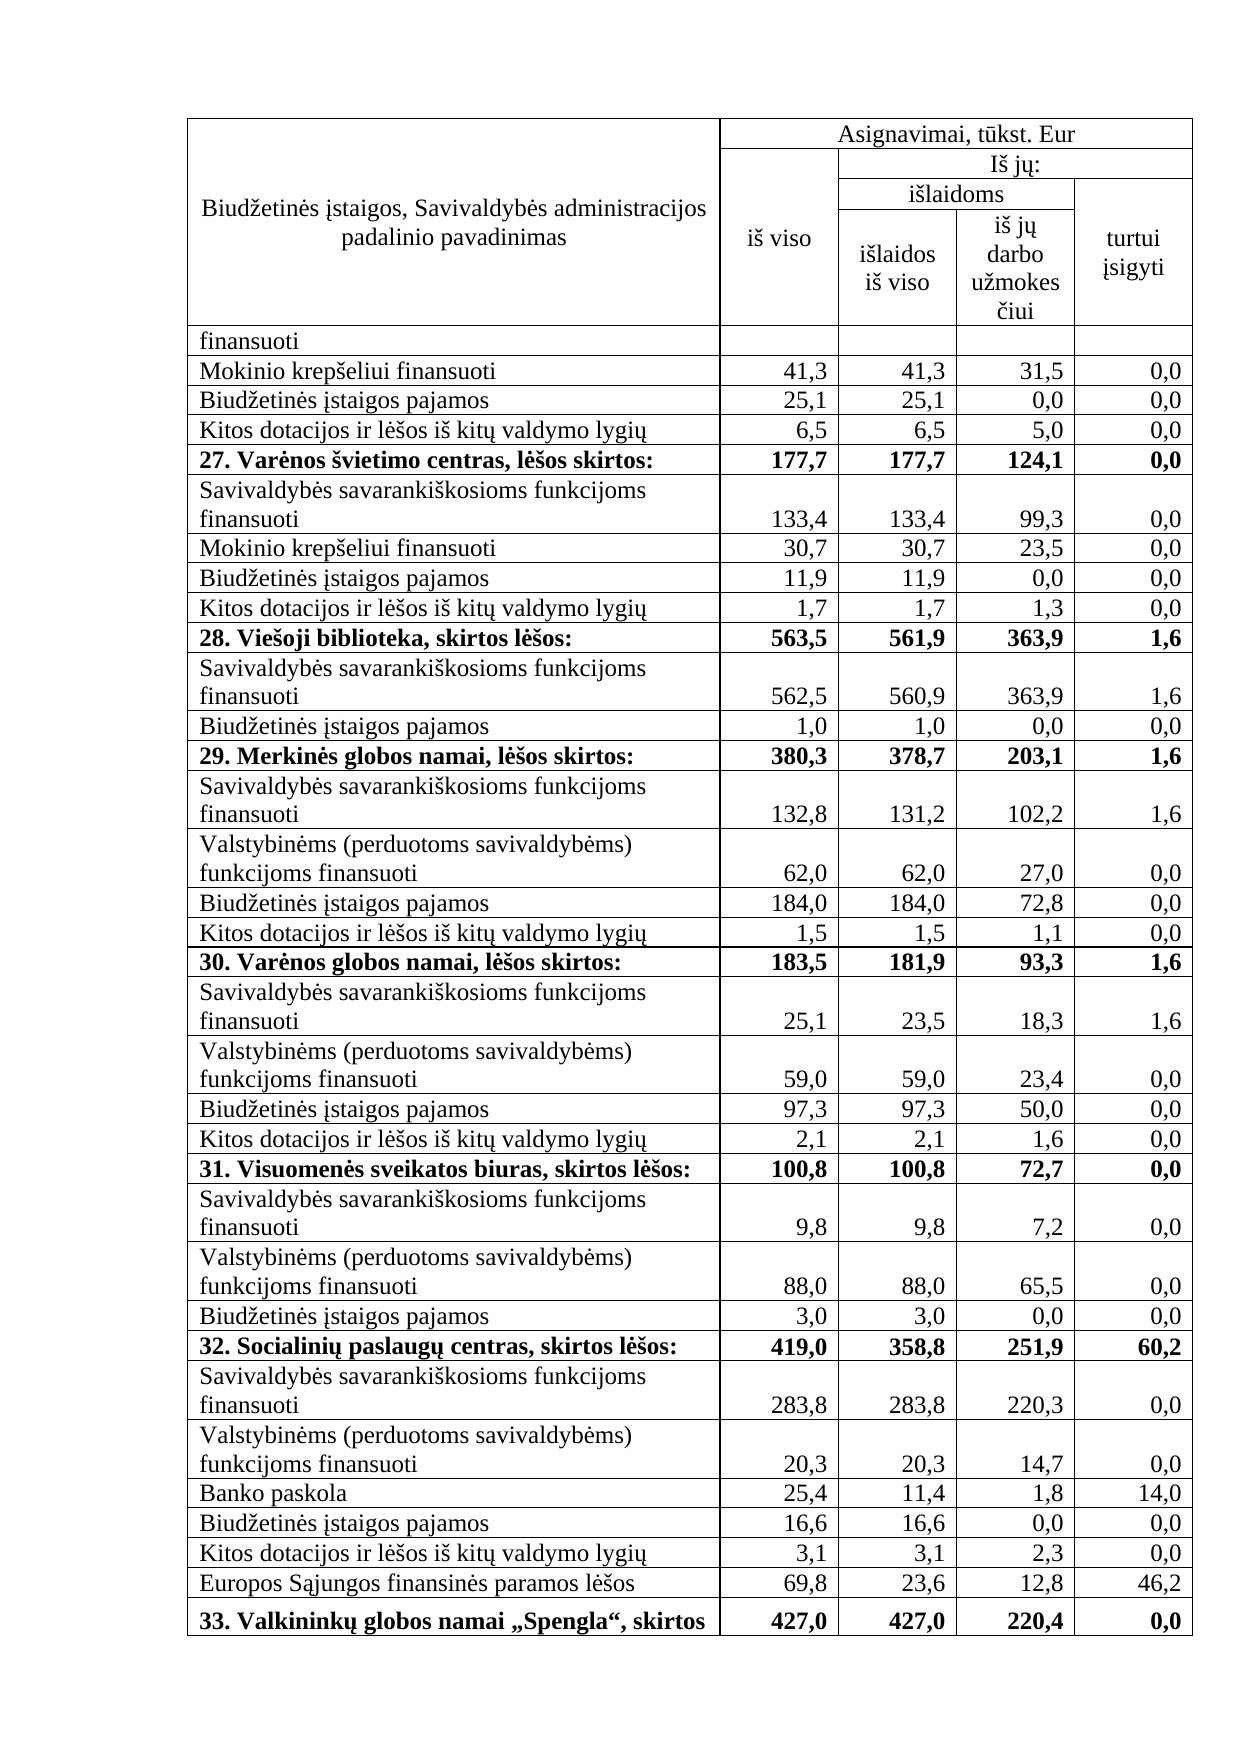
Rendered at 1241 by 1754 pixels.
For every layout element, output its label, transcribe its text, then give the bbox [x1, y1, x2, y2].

table_cell 28. Viešoji biblioteka, skirtos lėšos: [188, 623, 719, 652]
table_cell 31,5 [957, 356, 1074, 384]
table_cell 1,6 [1075, 977, 1192, 1035]
table_cell Europos Sąjungos finansinės paramos lėšos [188, 1568, 719, 1597]
table_cell Kitos dotacijos ir lėšos iš kitų valdymo lygių [188, 415, 719, 444]
table_cell Valstybinėms (perduotoms savivaldybėms) funkcijoms finansuoti [188, 1420, 719, 1477]
table_cell 50,0 [957, 1094, 1074, 1123]
table_cell 0,0 [1075, 386, 1192, 414]
table_cell 33. Valkininkų globos namai „Spengla“, skirtos [188, 1598, 719, 1635]
table_cell 23,6 [839, 1568, 956, 1597]
table_cell Kitos dotacijos ir lėšos iš kitų valdymo lygių [188, 918, 719, 946]
table_cell 30,7 [839, 534, 956, 562]
table_cell 1,6 [1075, 741, 1192, 770]
table_cell 25,1 [721, 977, 838, 1035]
table_cell 65,5 [957, 1242, 1074, 1300]
table_cell 0,0 [1075, 563, 1192, 592]
table_cell 11,9 [839, 563, 956, 592]
table_cell 563,5 [721, 623, 838, 652]
table_cell 378,7 [839, 741, 956, 770]
table_cell 25,1 [839, 386, 956, 414]
table_cell 1,6 [1075, 653, 1192, 710]
table_header Biudžetinės įstaigos, Savivaldybės administracijos padalinio pavadinimas [188, 119, 719, 325]
table_cell 6,5 [721, 415, 838, 444]
table_cell Mokinio krepšeliui finansuoti [188, 356, 719, 384]
table_cell 88,0 [839, 1242, 956, 1300]
table_cell 124,1 [957, 445, 1074, 474]
table_cell 99,3 [957, 475, 1074, 532]
table_cell Mokinio krepšeliui finansuoti [188, 534, 719, 562]
table_cell 0,0 [1075, 593, 1192, 622]
table_cell 97,3 [721, 1094, 838, 1123]
table_cell 0,0 [957, 386, 1074, 414]
table_cell 88,0 [721, 1242, 838, 1300]
table_cell 0,0 [1075, 1301, 1192, 1329]
table_cell 25,1 [721, 386, 838, 414]
table_cell [839, 326, 956, 355]
table_cell Kitos dotacijos ir lėšos iš kitų valdymo lygių [188, 1124, 719, 1153]
table_cell 20,3 [721, 1420, 838, 1477]
table_cell 0,0 [1075, 888, 1192, 917]
table_cell 100,8 [721, 1154, 838, 1183]
table_cell 419,0 [721, 1331, 838, 1360]
table_cell 72,7 [957, 1154, 1074, 1183]
table_cell 18,3 [957, 977, 1074, 1035]
table_cell 11,9 [721, 563, 838, 592]
table_header Asignavimai, tūkst. Eur [721, 119, 1192, 148]
table_cell 29. Merkinės globos namai, lėšos skirtos: [188, 741, 719, 770]
table_cell Biudžetinės įstaigos pajamos [188, 563, 719, 592]
table_cell 220,3 [957, 1361, 1074, 1419]
table_cell 1,0 [839, 711, 956, 740]
table_cell Valstybinėms (perduotoms savivaldybėms) funkcijoms finansuoti [188, 1242, 719, 1300]
table_cell 12,8 [957, 1568, 1074, 1597]
table_cell 184,0 [839, 888, 956, 917]
table_cell 62,0 [721, 829, 838, 887]
table_cell Biudžetinės įstaigos pajamos [188, 888, 719, 917]
table_cell 5,0 [957, 415, 1074, 444]
table_cell 0,0 [1075, 829, 1192, 887]
table_cell 0,0 [957, 711, 1074, 740]
table_cell [957, 326, 1074, 355]
table_cell 0,0 [1075, 1154, 1192, 1183]
table_cell 177,7 [721, 445, 838, 474]
table_cell 3,0 [839, 1301, 956, 1329]
table_cell 0,0 [1075, 1124, 1192, 1153]
table_cell 3,1 [839, 1538, 956, 1567]
table_cell 131,2 [839, 771, 956, 828]
table_cell 133,4 [839, 475, 956, 532]
table_cell 132,8 [721, 771, 838, 828]
table_cell 183,5 [721, 948, 838, 976]
table_cell 100,8 [839, 1154, 956, 1183]
table_cell 16,6 [721, 1508, 838, 1537]
table_cell 1,5 [839, 918, 956, 946]
table_cell 41,3 [839, 356, 956, 384]
table_cell 363,9 [957, 623, 1074, 652]
table_cell Biudžetinės įstaigos pajamos [188, 1301, 719, 1329]
table_cell 0,0 [1075, 1420, 1192, 1477]
table_cell 20,3 [839, 1420, 956, 1477]
table_cell 0,0 [1075, 445, 1192, 474]
table_cell 1,6 [957, 1124, 1074, 1153]
table_cell 133,4 [721, 475, 838, 532]
table_cell 358,8 [839, 1331, 956, 1360]
table_cell 72,8 [957, 888, 1074, 917]
table_cell 14,7 [957, 1420, 1074, 1477]
table_cell 11,4 [839, 1479, 956, 1507]
table_cell Biudžetinės įstaigos pajamos [188, 711, 719, 740]
table_cell 16,6 [839, 1508, 956, 1537]
table_cell Savivaldybės savarankiškosioms funkcijoms finansuoti [188, 1184, 719, 1241]
table_cell 0,0 [1075, 415, 1192, 444]
table_cell 69,8 [721, 1568, 838, 1597]
table_cell 46,2 [1075, 1568, 1192, 1597]
table_cell Valstybinėms (perduotoms savivaldybėms) funkcijoms finansuoti [188, 1036, 719, 1093]
table_cell 30,7 [721, 534, 838, 562]
table_cell 59,0 [839, 1036, 956, 1093]
table_cell Savivaldybės savarankiškosioms funkcijoms finansuoti [188, 1361, 719, 1419]
table_cell iš jų darbo užmokesčiui [957, 210, 1074, 325]
table_cell 30. Varėnos globos namai, lėšos skirtos: [188, 948, 719, 976]
table_cell 14,0 [1075, 1479, 1192, 1507]
table_cell Valstybinėms (perduotoms savivaldybėms) funkcijoms finansuoti [188, 829, 719, 887]
table_cell Kitos dotacijos ir lėšos iš kitų valdymo lygių [188, 593, 719, 622]
table_cell 9,8 [721, 1184, 838, 1241]
table_cell 283,8 [839, 1361, 956, 1419]
table_cell 181,9 [839, 948, 956, 976]
table_cell 0,0 [1075, 475, 1192, 532]
table_cell 562,5 [721, 653, 838, 710]
table_cell Savivaldybės savarankiškosioms funkcijoms finansuoti [188, 475, 719, 532]
table_cell 2,1 [721, 1124, 838, 1153]
table_cell 3,1 [721, 1538, 838, 1567]
table_cell 93,3 [957, 948, 1074, 976]
table_cell 1,7 [839, 593, 956, 622]
table_cell 427,0 [721, 1598, 838, 1635]
table_cell 25,4 [721, 1479, 838, 1507]
table_cell 0,0 [1075, 1538, 1192, 1567]
table_cell Banko paskola [188, 1479, 719, 1507]
table_cell 32. Socialinių paslaugų centras, skirtos lėšos: [188, 1331, 719, 1360]
table_cell 363,9 [957, 653, 1074, 710]
table_cell Savivaldybės savarankiškosioms funkcijoms finansuoti [188, 977, 719, 1035]
table_cell 41,3 [721, 356, 838, 384]
table_cell 23,4 [957, 1036, 1074, 1093]
table_cell 0,0 [957, 563, 1074, 592]
table_cell 0,0 [1075, 1094, 1192, 1123]
table_cell 1,1 [957, 918, 1074, 946]
table_cell Biudžetinės įstaigos pajamos [188, 386, 719, 414]
table_cell 102,2 [957, 771, 1074, 828]
table_cell 251,9 [957, 1331, 1074, 1360]
table_cell 1,6 [1075, 771, 1192, 828]
table_cell Savivaldybės savarankiškosioms funkcijoms finansuoti [188, 771, 719, 828]
table_cell 27,0 [957, 829, 1074, 887]
table_cell 0,0 [1075, 1598, 1192, 1635]
table_cell 23,5 [839, 977, 956, 1035]
table_cell 9,8 [839, 1184, 956, 1241]
table_cell 283,8 [721, 1361, 838, 1419]
table_cell 0,0 [1075, 1036, 1192, 1093]
table_cell 184,0 [721, 888, 838, 917]
table_cell 380,3 [721, 741, 838, 770]
table_cell 177,7 [839, 445, 956, 474]
table_cell 0,0 [1075, 356, 1192, 384]
table_cell 0,0 [957, 1301, 1074, 1329]
table_cell 1,0 [721, 711, 838, 740]
table_cell 427,0 [839, 1598, 956, 1635]
table_cell [721, 326, 838, 355]
table_cell 62,0 [839, 829, 956, 887]
table_cell 220,4 [957, 1598, 1074, 1635]
table_cell 0,0 [1075, 534, 1192, 562]
table_cell 1,6 [1075, 948, 1192, 976]
table_cell išlaidoms [839, 179, 1074, 209]
table_cell 0,0 [1075, 918, 1192, 946]
table_cell 97,3 [839, 1094, 956, 1123]
table_cell 60,2 [1075, 1331, 1192, 1360]
table_cell 0,0 [1075, 1361, 1192, 1419]
table_cell 0,0 [1075, 1242, 1192, 1300]
table_cell Savivaldybės savarankiškosioms funkcijoms finansuoti [188, 653, 719, 710]
table_cell 1,8 [957, 1479, 1074, 1507]
table_cell 203,1 [957, 741, 1074, 770]
table_cell išlaidos iš viso [839, 210, 956, 325]
table_cell Kitos dotacijos ir lėšos iš kitų valdymo lygių [188, 1538, 719, 1567]
table_cell turtui įsigyti [1075, 179, 1192, 325]
table_cell Iš jų: [839, 149, 1192, 178]
table_cell 1,5 [721, 918, 838, 946]
table_cell 3,0 [721, 1301, 838, 1329]
table_cell 31. Visuomenės sveikatos biuras, skirtos lėšos: [188, 1154, 719, 1183]
table_cell 560,9 [839, 653, 956, 710]
table_cell 59,0 [721, 1036, 838, 1093]
table_cell 0,0 [1075, 1184, 1192, 1241]
table_cell finansuoti [188, 326, 719, 355]
table_cell 1,3 [957, 593, 1074, 622]
table_cell 561,9 [839, 623, 956, 652]
table_cell 2,3 [957, 1538, 1074, 1567]
table_cell 7,2 [957, 1184, 1074, 1241]
table_cell 23,5 [957, 534, 1074, 562]
table_cell [1075, 326, 1192, 355]
table_cell Biudžetinės įstaigos pajamos [188, 1508, 719, 1537]
table_cell iš viso [721, 149, 838, 325]
table_cell 6,5 [839, 415, 956, 444]
table_cell 0,0 [957, 1508, 1074, 1537]
table_cell Biudžetinės įstaigos pajamos [188, 1094, 719, 1123]
table_cell 1,6 [1075, 623, 1192, 652]
table_cell 27. Varėnos švietimo centras, lėšos skirtos: [188, 445, 719, 474]
table_cell 1,7 [721, 593, 838, 622]
table_cell 0,0 [1075, 711, 1192, 740]
table_cell 2,1 [839, 1124, 956, 1153]
table_cell 0,0 [1075, 1508, 1192, 1537]
